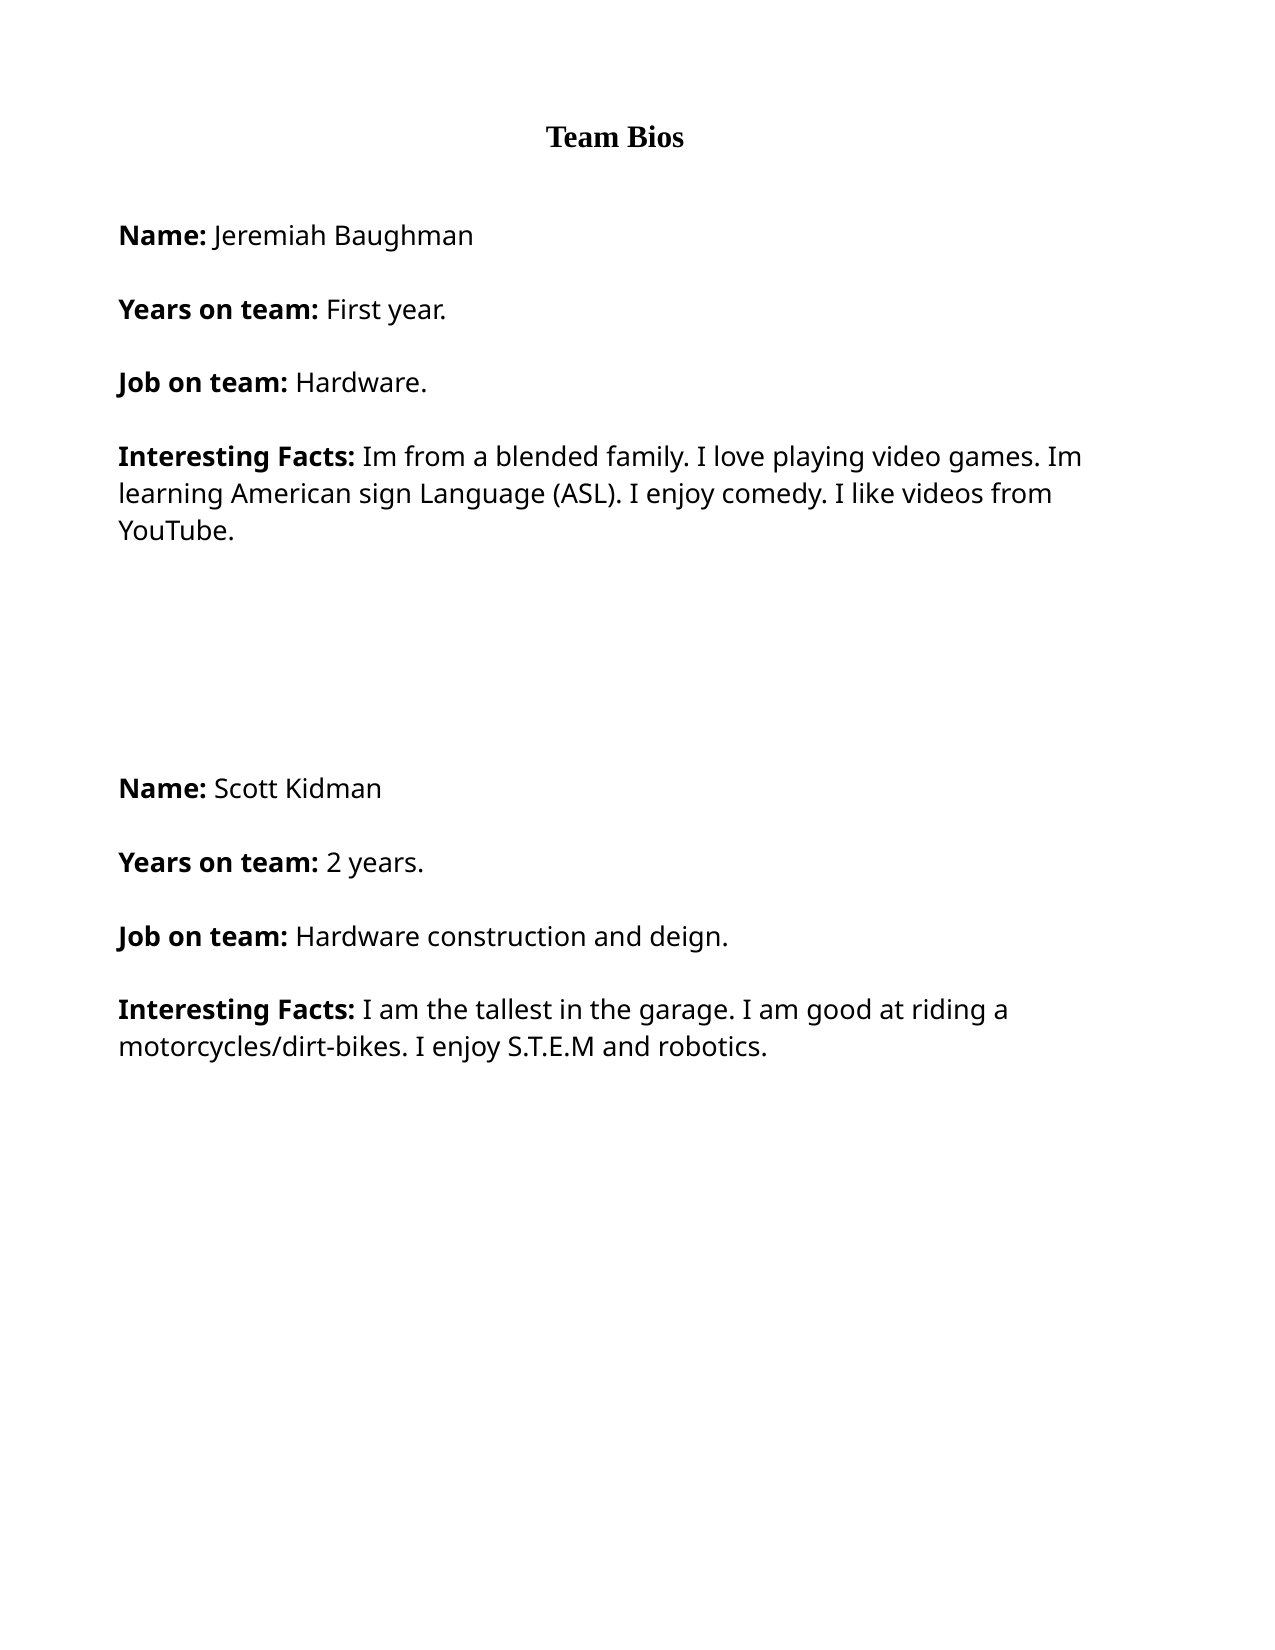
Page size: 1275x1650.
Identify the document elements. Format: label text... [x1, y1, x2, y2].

text Years on team: First year. [118, 290, 1157, 327]
text Interesting Facts: Im from a blended family. I love playing video games. Im learning American sign Language (ASL). I enjoy comedy. I like videos from YouTube. [118, 438, 1157, 548]
text Job on team: Hardware. [118, 364, 1157, 401]
text Years on team: 2 years. [118, 843, 1157, 880]
text Name: Jeremiah Baughman [118, 216, 1157, 253]
text Job on team: Hardware construction and deign. [118, 917, 1157, 954]
text Team Bios [118, 118, 1157, 154]
text Interesting Facts: I am the tallest in the garage. I am good at riding a motorcycles/dirt-bikes. I enjoy S.T.E.M and robotics. [118, 991, 1157, 1064]
text Name: Scott Kidman [118, 769, 1157, 806]
